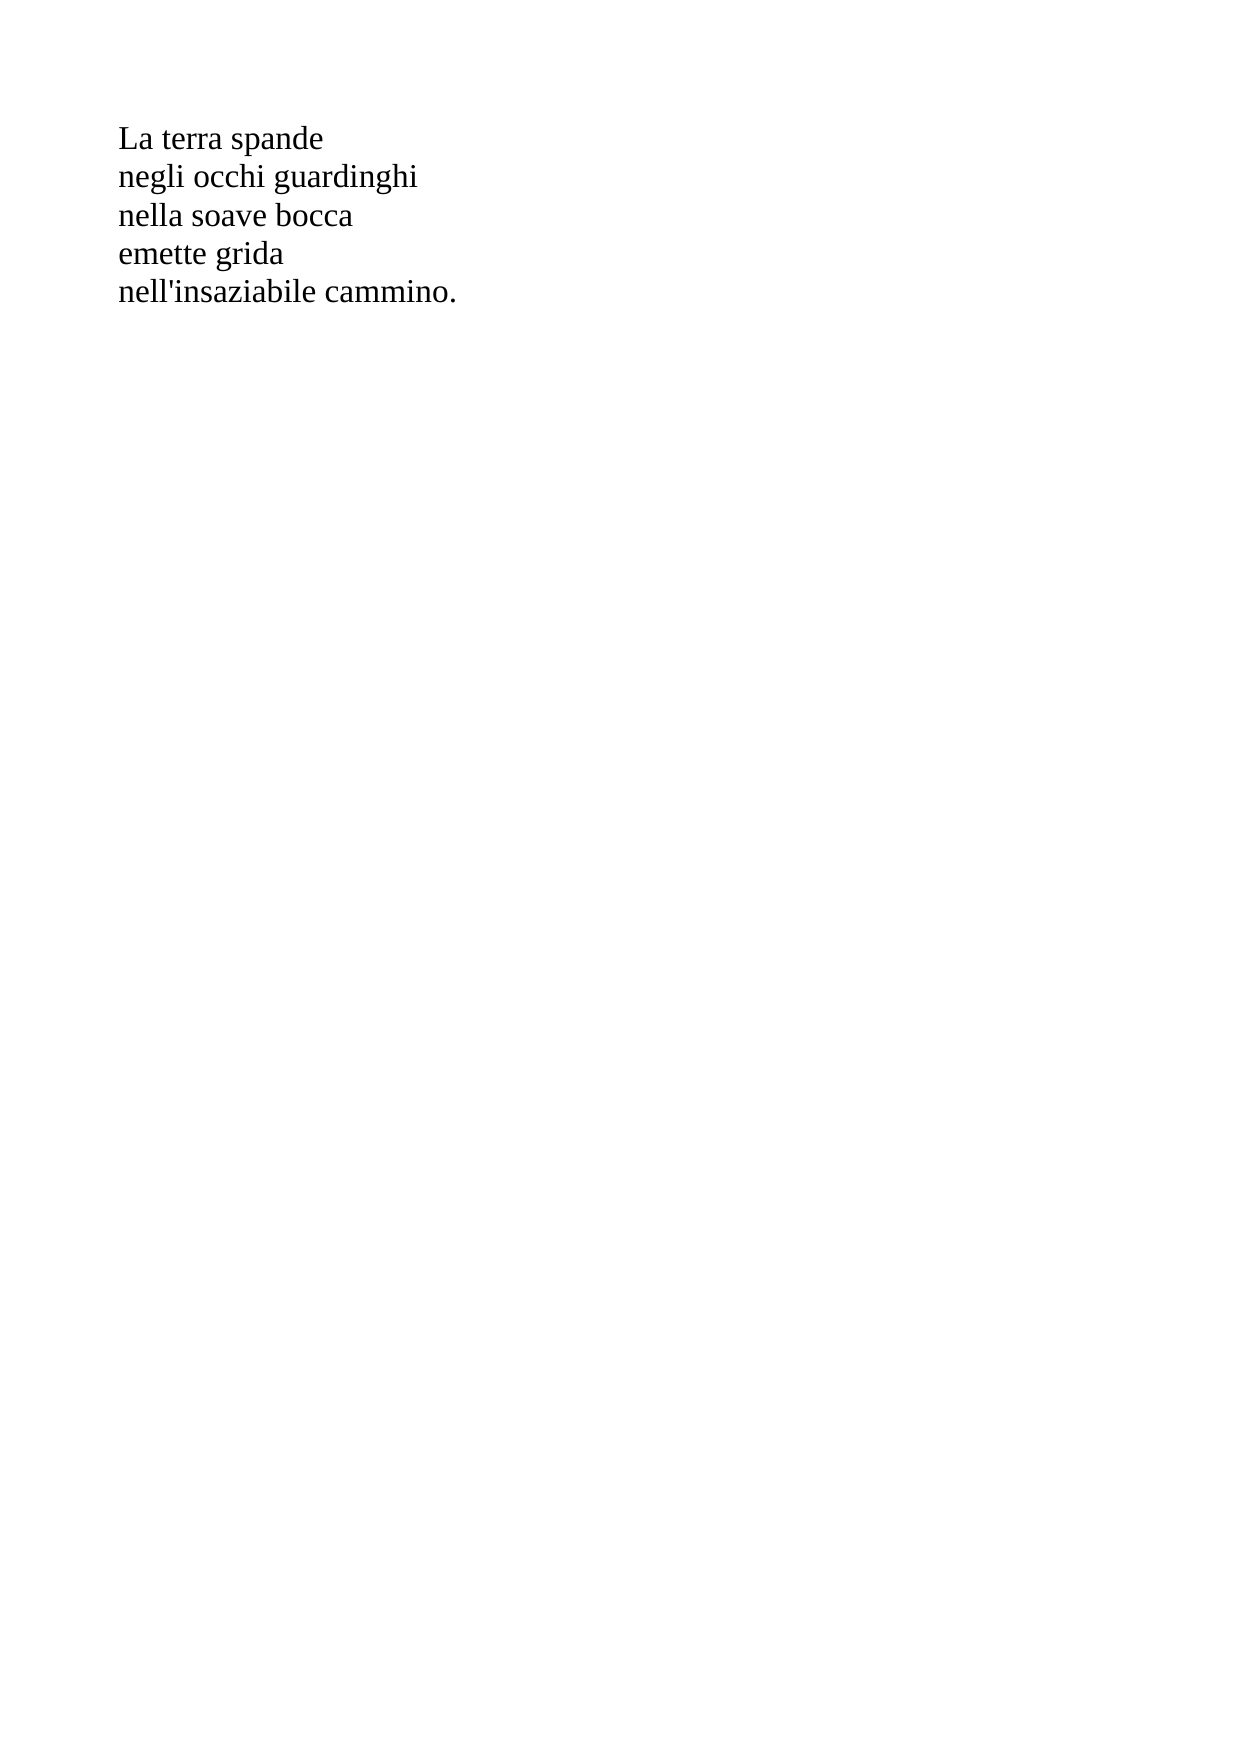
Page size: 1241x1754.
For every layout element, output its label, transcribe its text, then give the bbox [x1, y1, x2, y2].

text La terra spande [118, 118, 1122, 156]
text nell'insaziabile cammino. [118, 271, 1122, 310]
text negli occhi guardinghi [118, 156, 1122, 195]
text emette grida [118, 233, 1122, 271]
text nella soave bocca [118, 195, 1122, 233]
